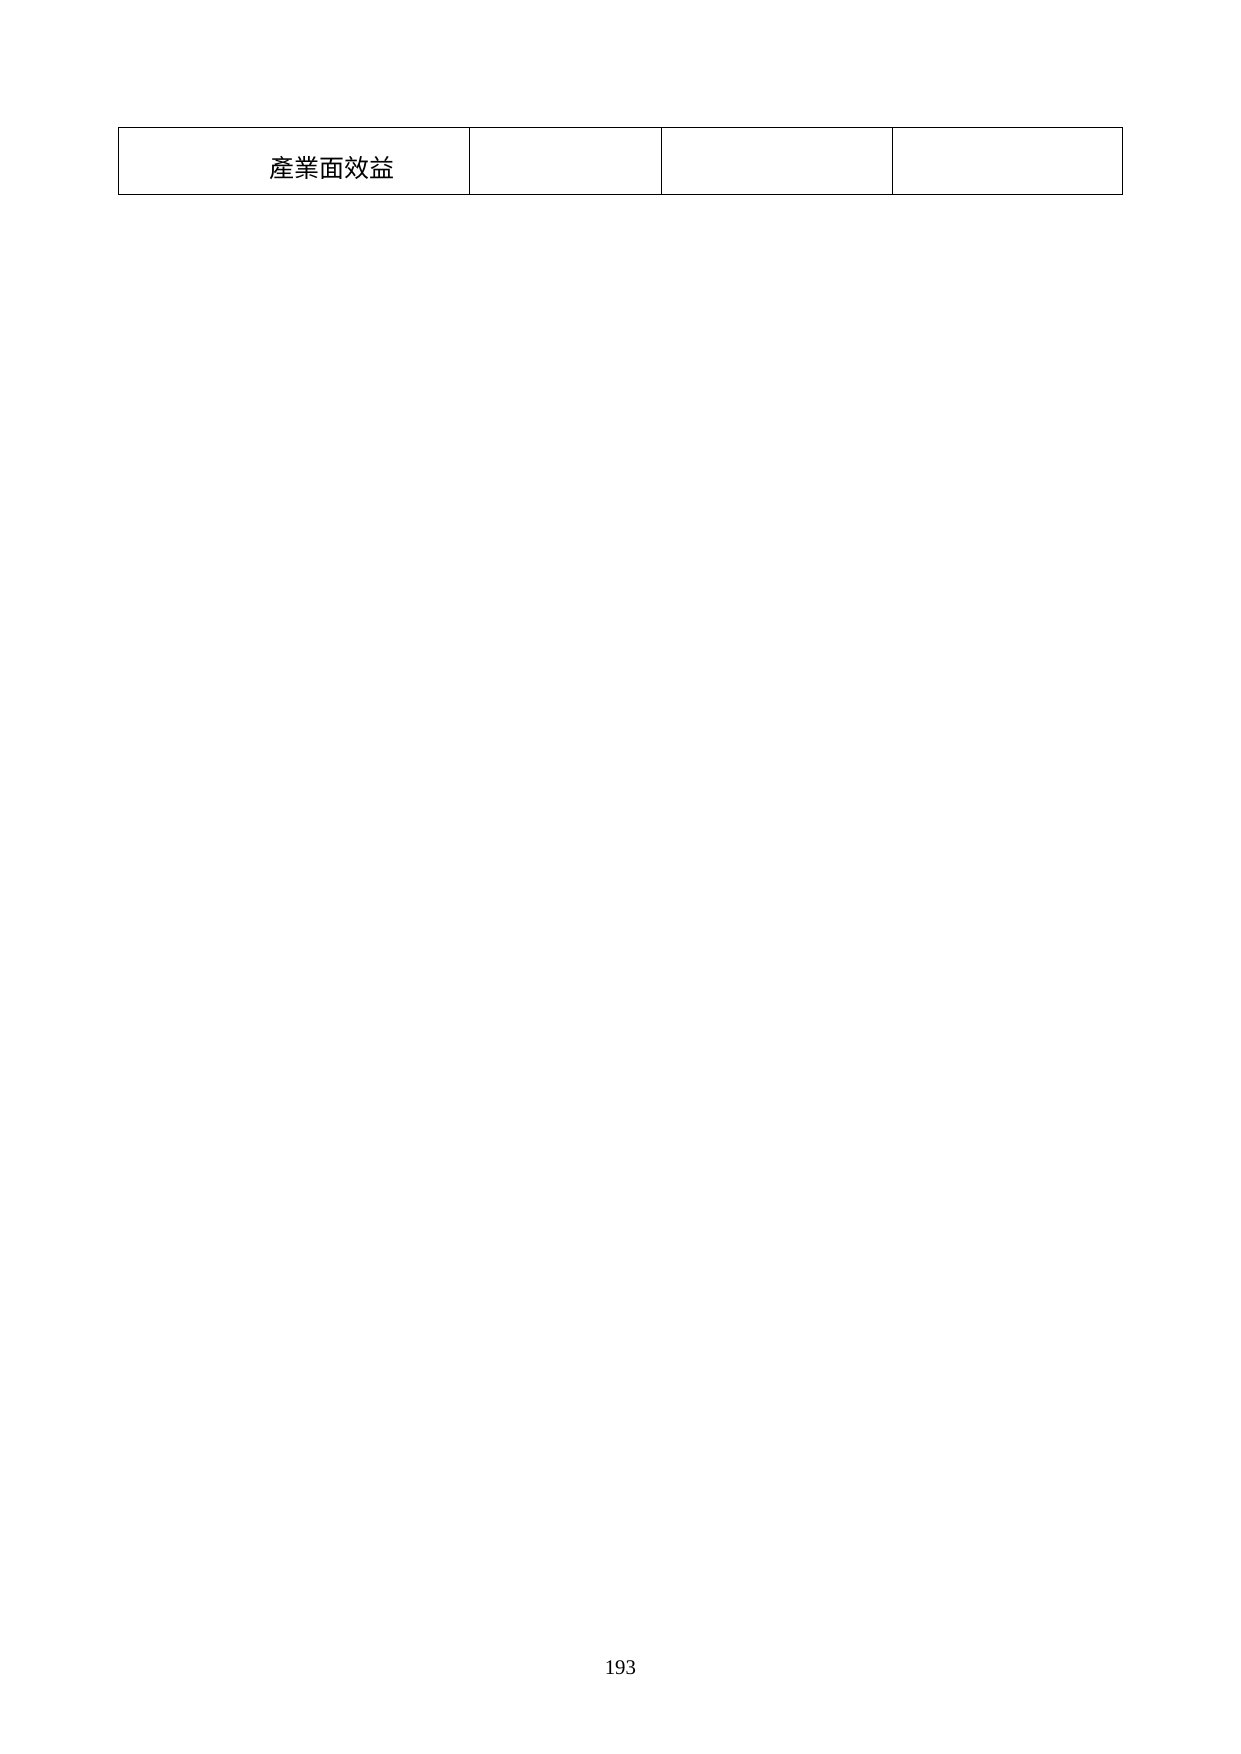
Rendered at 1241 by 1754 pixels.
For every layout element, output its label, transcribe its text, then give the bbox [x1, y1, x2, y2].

table_cell [470, 128, 661, 194]
table_cell [662, 128, 892, 194]
table_cell 產業面效益 [119, 128, 469, 194]
table_cell [893, 128, 1122, 194]
